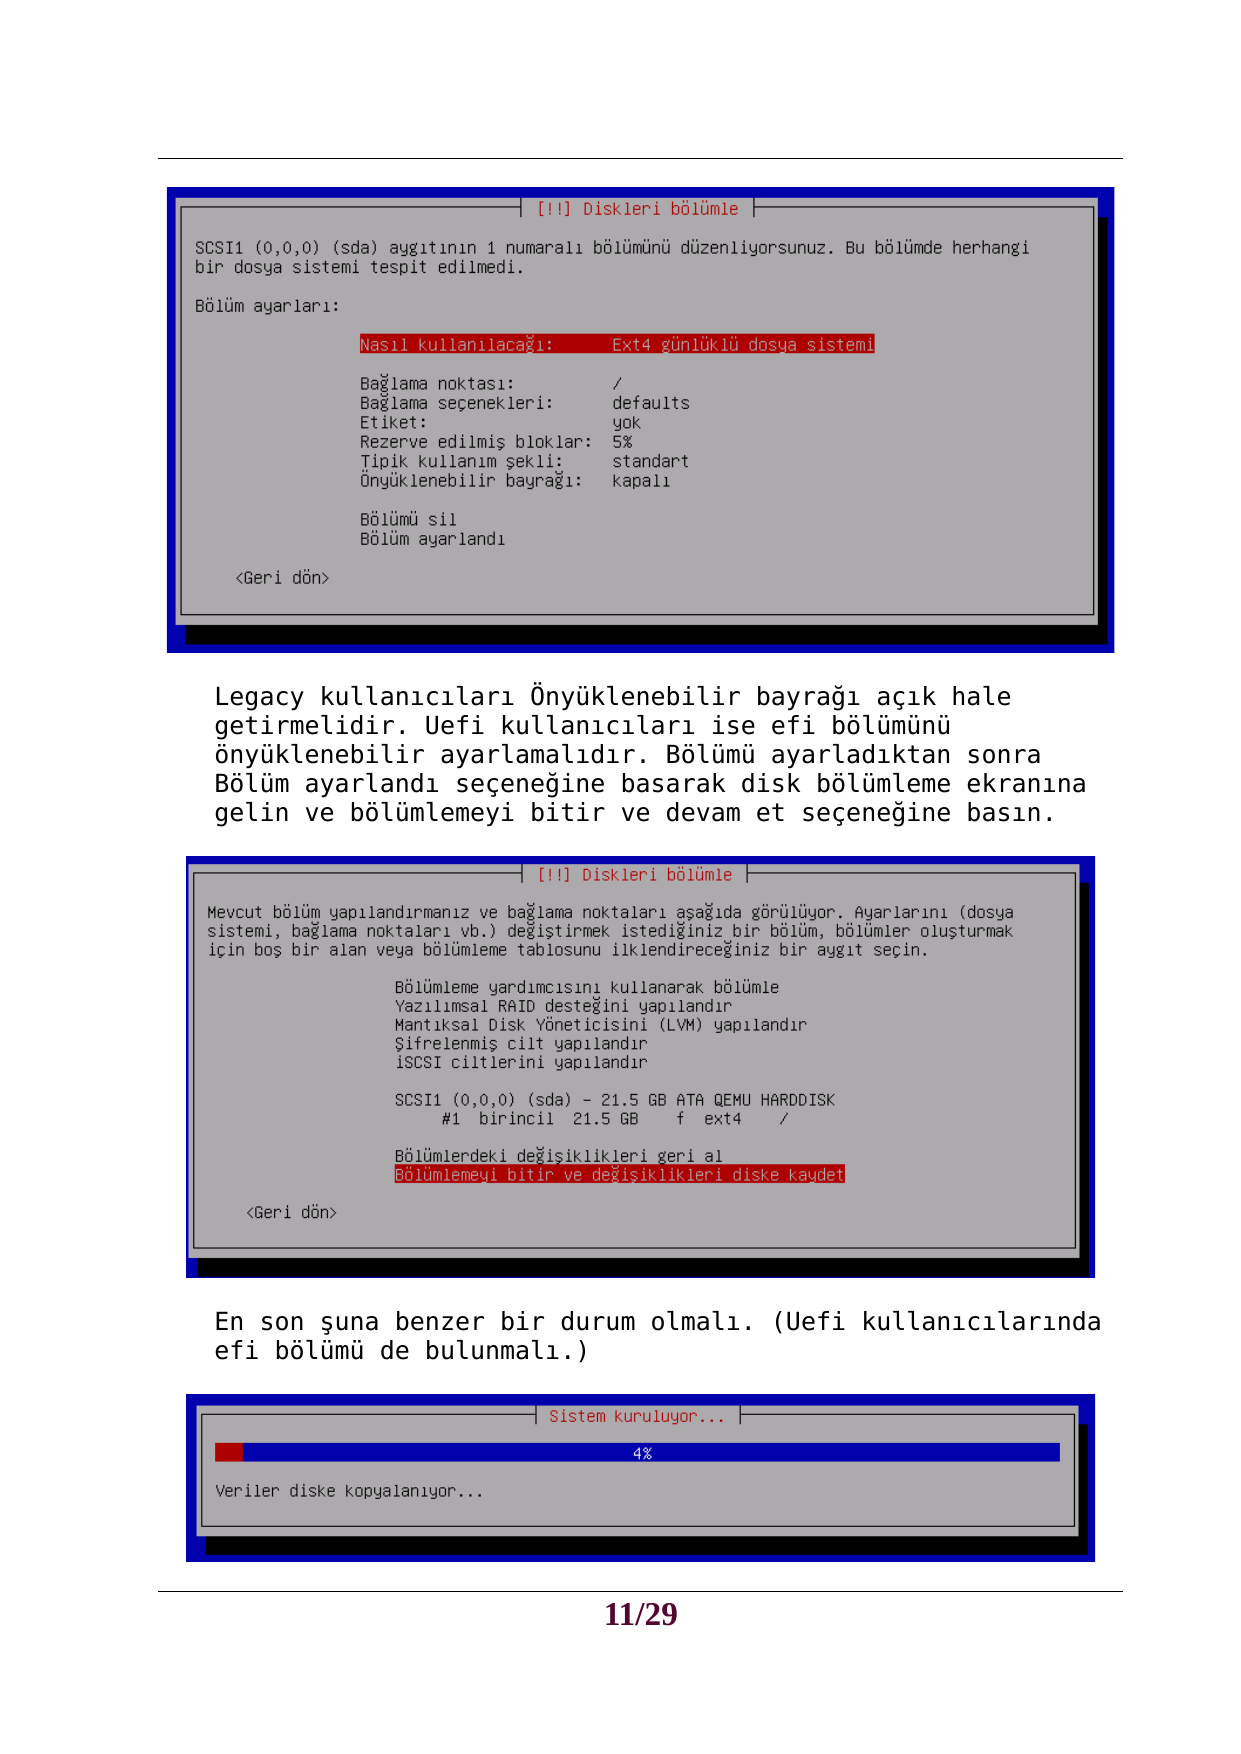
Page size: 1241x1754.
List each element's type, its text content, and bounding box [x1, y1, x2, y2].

text En son şuna benzer bir durum olmalı. (Uefi kullanıcılarında efi bölümü de bulunmalı.) [214, 1278, 1123, 1366]
picture [186, 1394, 1096, 1562]
picture [166, 187, 1115, 653]
picture [186, 856, 1096, 1278]
text Legacy kullanıcıları Önyüklenebilir bayrağı açık hale getirmelidir. Uefi kullanıcıları ise efi bölümünü önyüklenebilir ayarlamalıdır. Bölümü ayarladıktan sonra Bölüm ayarlandı seçeneğine basarak disk bölümleme ekranına gelin ve bölümlemeyi bitir ve devam et seçeneğine basın. [214, 653, 1123, 828]
